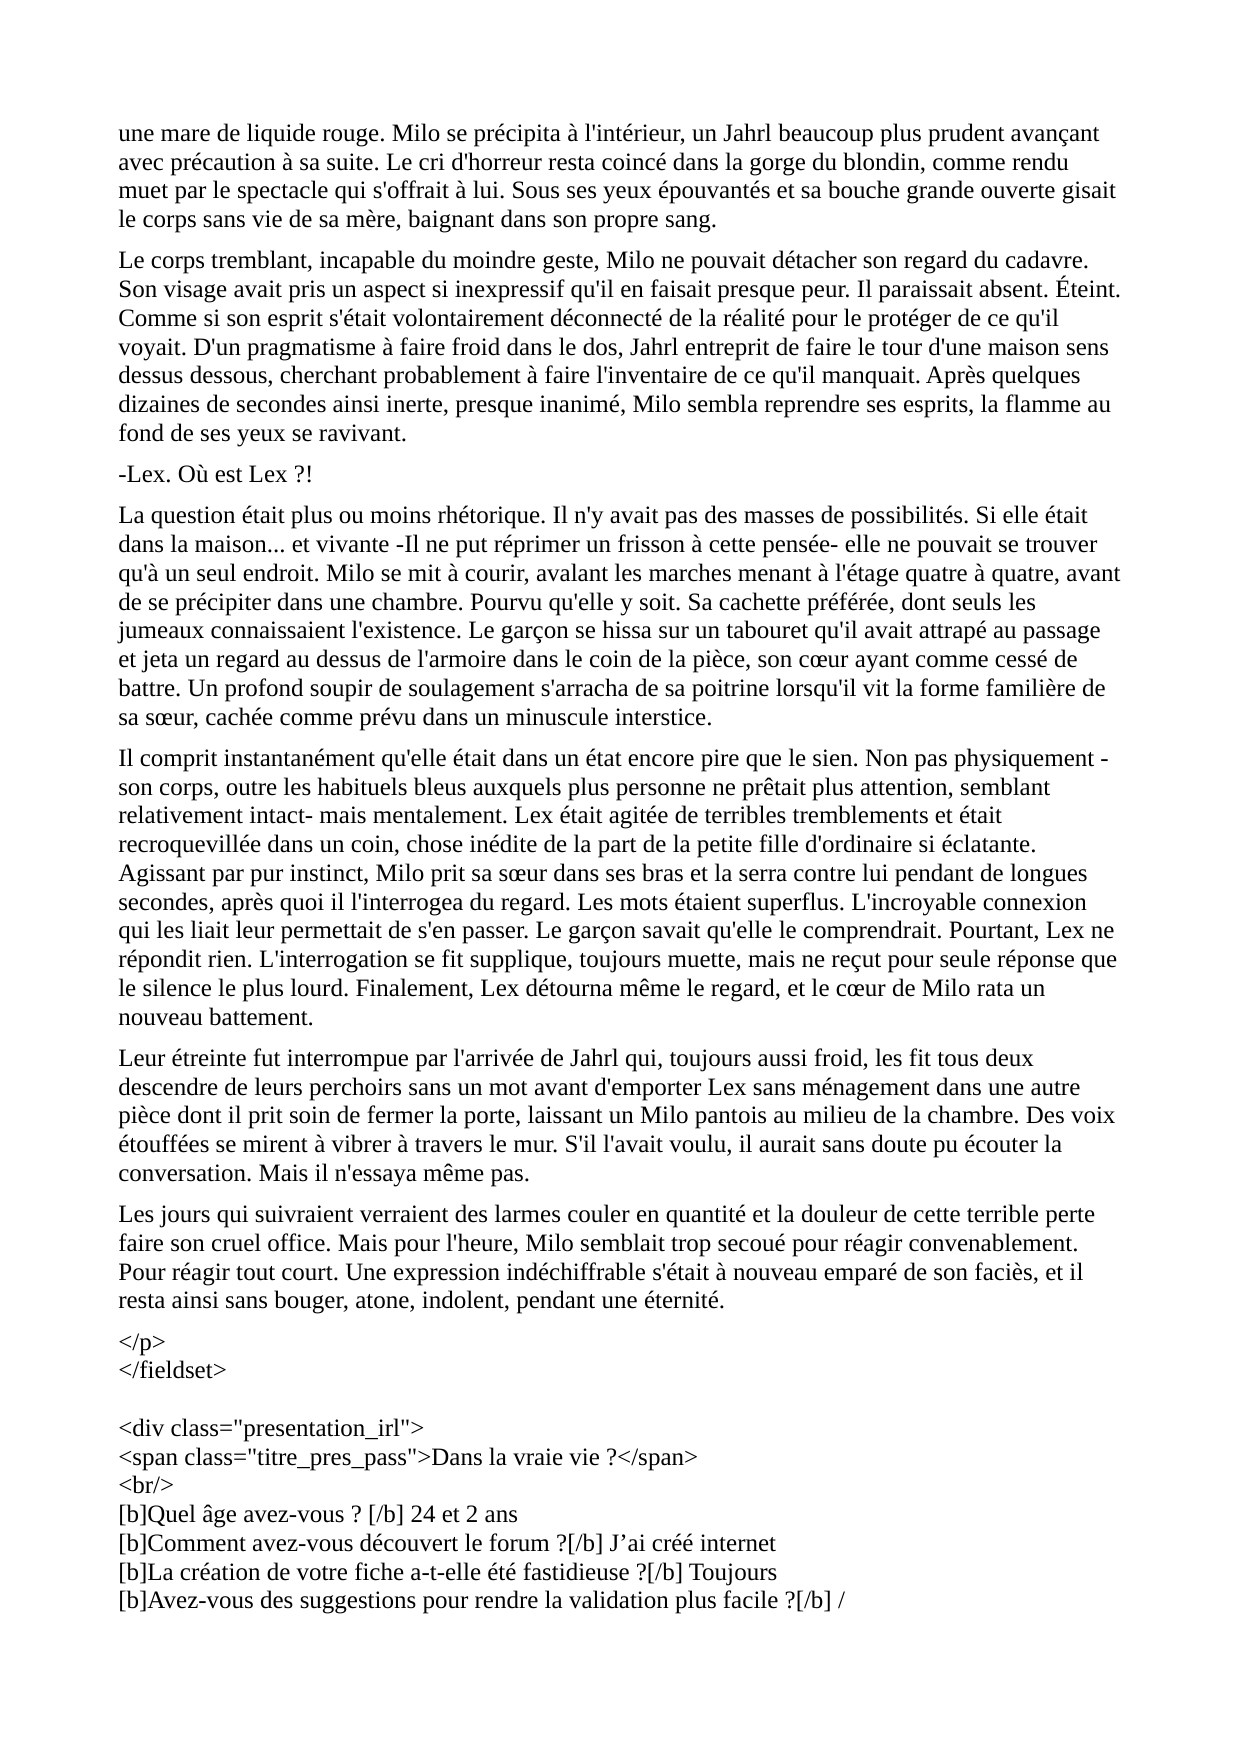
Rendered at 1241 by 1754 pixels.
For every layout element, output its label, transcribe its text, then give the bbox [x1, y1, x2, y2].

text Les jours qui suivraient verraient des larmes couler en quantité et la douleur de cette terrible perte faire son cruel office. Mais pour l'heure, Milo semblait trop secoué pour réagir convenablement. Pour réagir tout court. Une expression indéchiffrable s'était à nouveau emparé de son faciès, et il resta ainsi sans bouger, atone, indolent, pendant une éternité. [118, 1199, 1122, 1314]
text Le corps tremblant, incapable du moindre geste, Milo ne pouvait détacher son regard du cadavre. Son visage avait pris un aspect si inexpressif qu'il en faisait presque peur. Il paraissait absent. Éteint. Comme si son esprit s'était volontairement déconnecté de la réalité pour le protéger de ce qu'il voyait. D'un pragmatisme à faire froid dans le dos, Jahrl entreprit de faire le tour d'une maison sens dessus dessous, cherchant probablement à faire l'inventaire de ce qu'il manquait. Après quelques dizaines de secondes ainsi inerte, presque inanimé, Milo sembla reprendre ses esprits, la flamme au fond de ses yeux se ravivant. [118, 246, 1122, 447]
text une mare de liquide rouge. Milo se précipita à l'intérieur, un Jahrl beaucoup plus prudent avançant avec précaution à sa suite. Le cri d'horreur resta coincé dans la gorge du blondin, comme rendu muet par le spectacle qui s'offrait à lui. Sous ses yeux épouvantés et sa bouche grande ouverte gisait le corps sans vie de sa mère, baignant dans son propre sang. [118, 118, 1122, 233]
text </p> </fieldset> <div class="presentation_irl"> <span class="titre_pres_pass">Dans la vraie vie ?</span> <br/> [b]Quel âge avez-vous ? [/b] 24 et 2 ans [b]Comment avez-vous découvert le forum ?[/b] J’ai créé internet [b]La création de votre fiche a-t-elle été fastidieuse ?[/b] Toujours [b]Avez-vous des suggestions pour rendre la validation plus facile ?[/b] / [118, 1327, 1122, 1614]
text La question était plus ou moins rhétorique. Il n'y avait pas des masses de possibilités. Si elle était dans la maison... et vivante -Il ne put réprimer un frisson à cette pensée- elle ne pouvait se trouver qu'à un seul endroit. Milo se mit à courir, avalant les marches menant à l'étage quatre à quatre, avant de se précipiter dans une chambre. Pourvu qu'elle y soit. Sa cachette préférée, dont seuls les jumeaux connaissaient l'existence. Le garçon se hissa sur un tabouret qu'il avait attrapé au passage et jeta un regard au dessus de l'armoire dans le coin de la pièce, son cœur ayant comme cessé de battre. Un profond soupir de soulagement s'arracha de sa poitrine lorsqu'il vit la forme familière de sa sœur, cachée comme prévu dans un minuscule interstice. [118, 501, 1122, 731]
text Il comprit instantanément qu'elle était dans un état encore pire que le sien. Non pas physiquement -son corps, outre les habituels bleus auxquels plus personne ne prêtait plus attention, semblant relativement intact- mais mentalement. Lex était agitée de terribles tremblements et était recroquevillée dans un coin, chose inédite de la part de la petite fille d'ordinaire si éclatante. Agissant par pur instinct, Milo prit sa sœur dans ses bras et la serra contre lui pendant de longues secondes, après quoi il l'interrogea du regard. Les mots étaient superflus. L'incroyable connexion qui les liait leur permettait de s'en passer. Le garçon savait qu'elle le comprendrait. Pourtant, Lex ne répondit rien. L'interrogation se fit supplique, toujours muette, mais ne reçut pour seule réponse que le silence le plus lourd. Finalement, Lex détourna même le regard, et le cœur de Milo rata un nouveau battement. [118, 743, 1122, 1031]
text Leur étreinte fut interrompue par l'arrivée de Jahrl qui, toujours aussi froid, les fit tous deux descendre de leurs perchoirs sans un mot avant d'emporter Lex sans ménagement dans une autre pièce dont il prit soin de fermer la porte, laissant un Milo pantois au milieu de la chambre. Des voix étouffées se mirent à vibrer à travers le mur. S'il l'avait voulu, il aurait sans doute pu écouter la conversation. Mais il n'essaya même pas. [118, 1043, 1122, 1187]
text -Lex. Où est Lex ?! [118, 459, 1122, 488]
